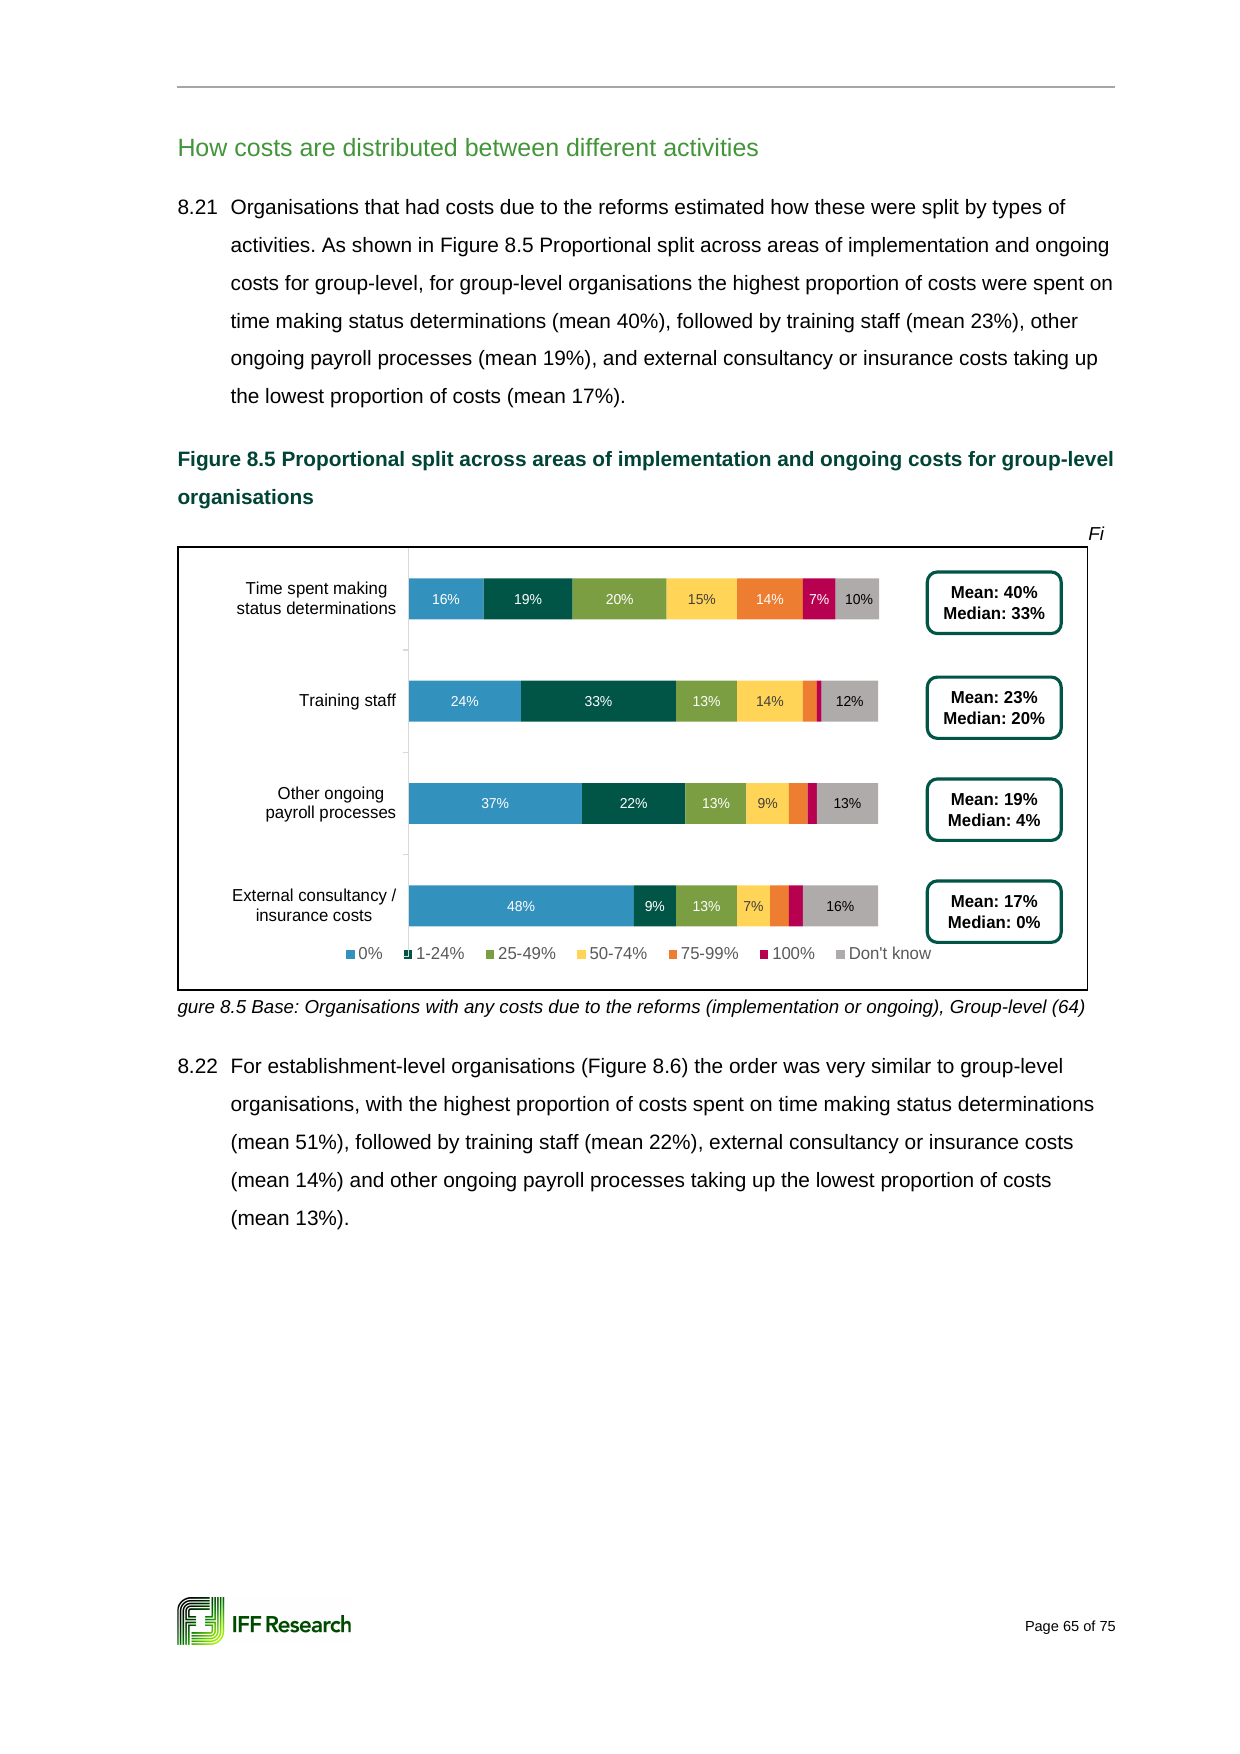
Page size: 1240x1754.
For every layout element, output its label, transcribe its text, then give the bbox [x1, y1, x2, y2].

list Organisations that had costs due to the reforms estimated how these were split by types of activities. As shown in Figure 8.5, for group-level organisations the highest proportion of costs were spent on time making status determinations (mean 40%), followed by training staff (mean 23%), other ongoing payroll processes (mean 19%), and external consultancy or insurance costs taking up the lowest proportion of costs (mean 17%). [177, 195, 1115, 416]
subtitle How costs are distributed between different activities [177, 133, 1115, 170]
text Figure 8.5 Base: Organisations with any costs due to the reforms (implementation or ongoing), Group-level (64) [177, 522, 1115, 1024]
list For establishment-level organisations (Figure 8.6) the order was very similar to group-level organisations, with the highest proportion of costs spent on time making status determinations (mean 51%), followed by training staff (mean 22%), external consultancy or insurance costs (mean 14%) and other ongoing payroll processes taking up the lowest proportion of costs (mean 13%). [177, 1054, 1115, 1237]
text Figure 8.5 Proportional split across areas of implementation and ongoing costs for group-level organisations [177, 447, 1115, 516]
